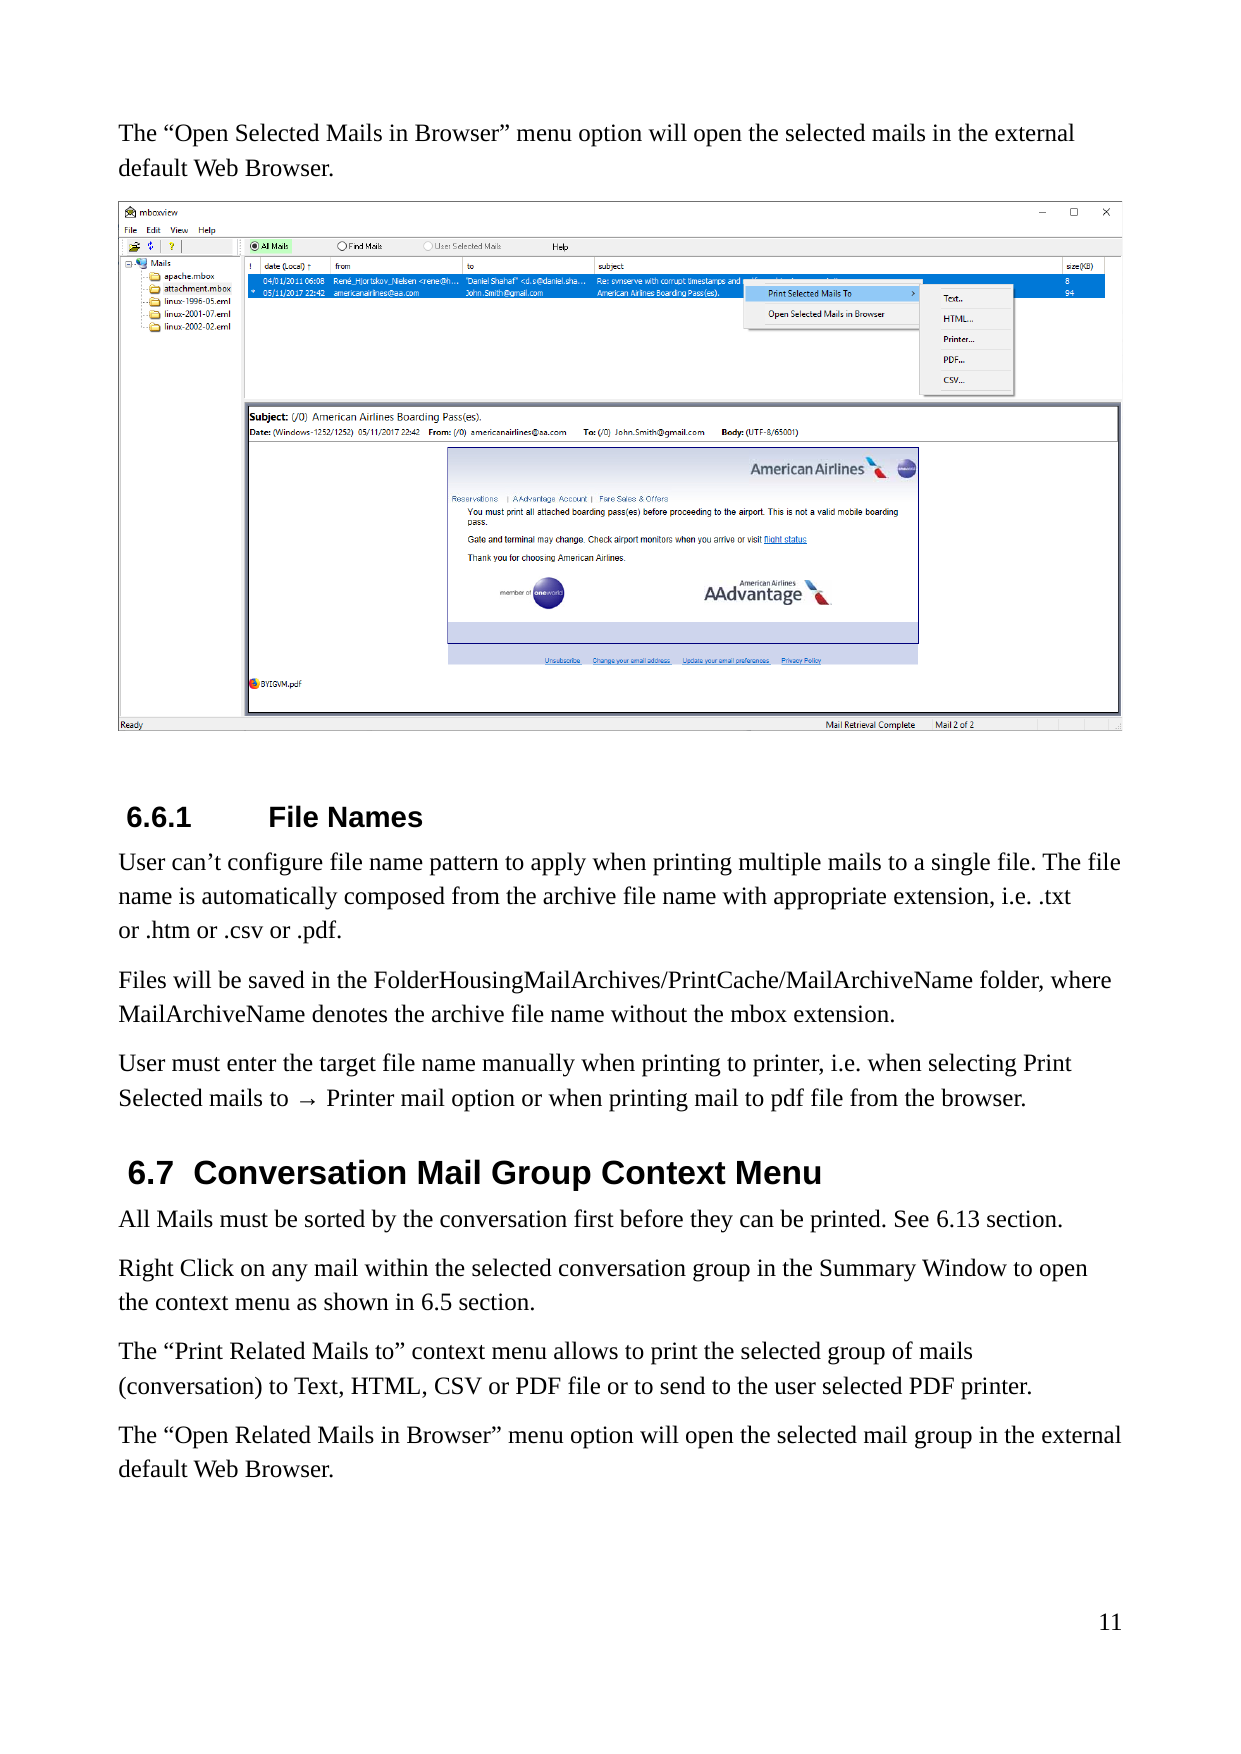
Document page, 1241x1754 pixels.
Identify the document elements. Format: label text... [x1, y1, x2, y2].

text User can’t configure file name pattern to apply when printing multiple mails to a single file. The file name is automatically composed from the archive file name with appropriate extension, i.e. .txt or .htm or .csv or .pdf. [118, 847, 1122, 944]
text All Mails must be sorted by the conversation first before they can be printed. See 6.13 section. [118, 1204, 1122, 1232]
picture [118, 201, 1123, 731]
text The “Open Selected Mails in Browser” menu option will open the selected mails in the external default Web Browser. [118, 118, 1122, 181]
text The “Print Related Mails to” context menu allows to print the selected group of mails (conversation) to Text, HTML, CSV or PDF file or to send to the user selected PDF printer. [118, 1336, 1122, 1399]
text User must enter the target file name manually when printing to printer, i.e. when selecting Print Selected mails to → Printer mail option or when printing mail to pdf file from the browser. [118, 1048, 1122, 1111]
text Right Click on any mail within the selected conversation group in the Summary Window to open the context menu as shown in 6.5 section. [118, 1253, 1122, 1316]
text Files will be saved in the FolderHousingMailArchives/PrintCache/MailArchiveName folder, where MailArchiveName denotes the archive file name without the mbox extension. [118, 965, 1122, 1028]
text The “Open Related Mails in Browser” menu option will open the selected mail group in the external default Web Browser. [118, 1420, 1122, 1483]
subtitle Conversation Mail Group Context Menu [118, 1153, 1122, 1191]
subtitle File Names [118, 800, 1122, 834]
